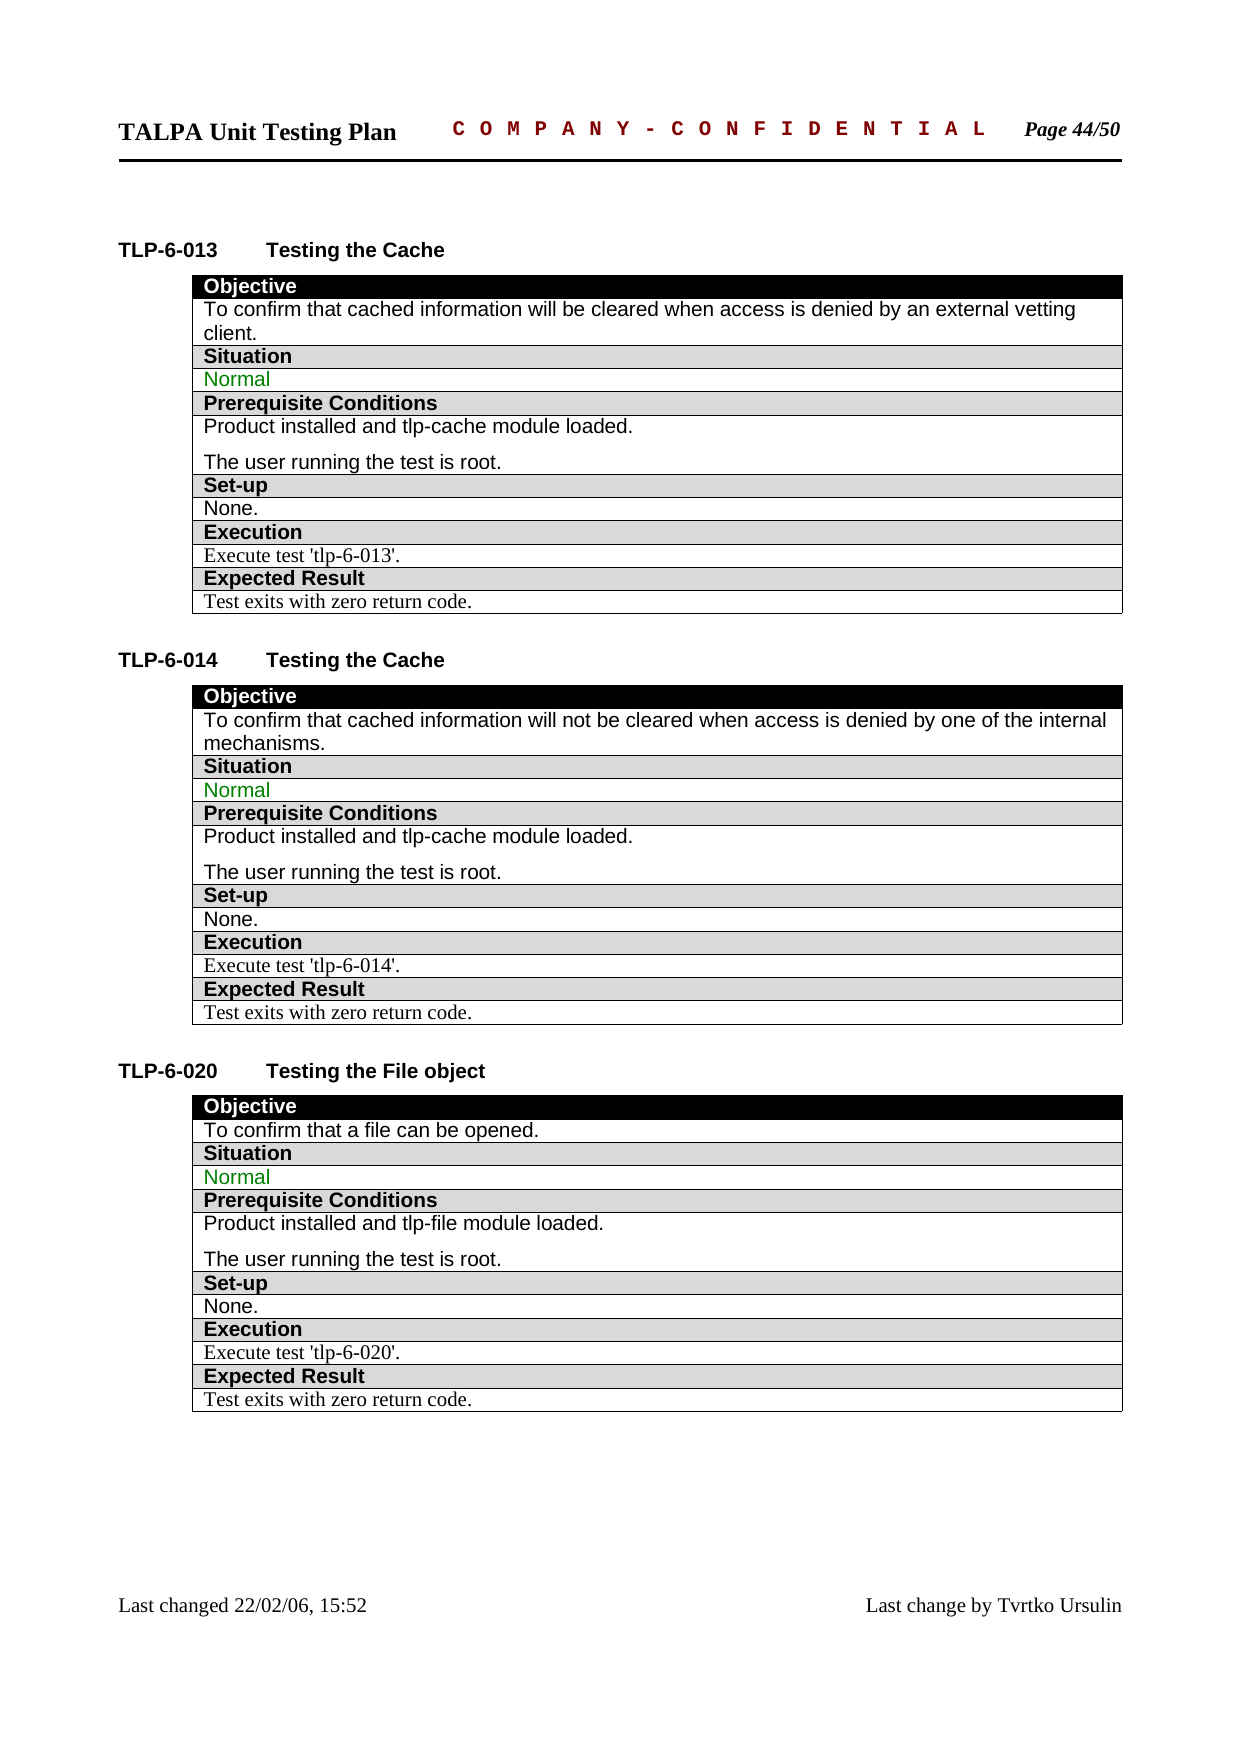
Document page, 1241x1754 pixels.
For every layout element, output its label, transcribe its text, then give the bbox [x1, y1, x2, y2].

table_cell To confirm that a file can be opened. [193, 1120, 1122, 1142]
table_cell Situation [193, 346, 1122, 368]
table_cell Product installed and tlp-file module loaded. The user running the test is root. [193, 1213, 1122, 1271]
table_header Objective [193, 686, 1122, 708]
table_cell Set-up [193, 1272, 1122, 1294]
table_cell Prerequisite Conditions [193, 1190, 1122, 1212]
table_cell Test exits with zero return code. [193, 1001, 1122, 1024]
table_cell Execute test 'tlp-6-013'. [193, 545, 1122, 567]
table_cell Execution [193, 521, 1122, 544]
table_cell Expected Result [193, 978, 1122, 1000]
table_header Objective [193, 1096, 1122, 1119]
table_cell Situation [193, 756, 1122, 778]
table_cell Execution [193, 932, 1122, 954]
table_cell Product installed and tlp-cache module loaded. The user running the test is root. [193, 416, 1122, 474]
table_cell Set-up [193, 475, 1122, 497]
table_cell Prerequisite Conditions [193, 392, 1122, 415]
text TLP-6-020 Testing the File object [118, 1059, 1122, 1083]
table_cell Normal [193, 779, 1122, 801]
table_cell Expected Result [193, 568, 1122, 590]
table_cell Test exits with zero return code. [193, 591, 1122, 613]
table_cell Expected Result [193, 1365, 1122, 1388]
table_cell Prerequisite Conditions [193, 802, 1122, 825]
table_cell None. [193, 908, 1122, 931]
table_cell None. [193, 1295, 1122, 1318]
text TLP-6-013 Testing the Cache [118, 239, 1122, 262]
table_cell To confirm that cached information will be cleared when access is denied by an external vetting client. [193, 299, 1122, 345]
table_cell None. [193, 498, 1122, 520]
table_cell Test exits with zero return code. [193, 1389, 1122, 1411]
table_cell Normal [193, 1166, 1122, 1189]
table_cell To confirm that cached information will not be cleared when access is denied by one of the internal mechanisms. [193, 709, 1122, 755]
table_cell Product installed and tlp-cache module loaded. The user running the test is root. [193, 826, 1122, 884]
table_header Objective [193, 276, 1122, 298]
table_cell Execution [193, 1319, 1122, 1341]
table_cell Execute test 'tlp-6-020'. [193, 1342, 1122, 1364]
table_cell Situation [193, 1143, 1122, 1165]
table_cell Set-up [193, 885, 1122, 907]
table_cell Execute test 'tlp-6-014'. [193, 955, 1122, 977]
text TLP-6-014 Testing the Cache [118, 649, 1122, 672]
table_cell Normal [193, 369, 1122, 391]
